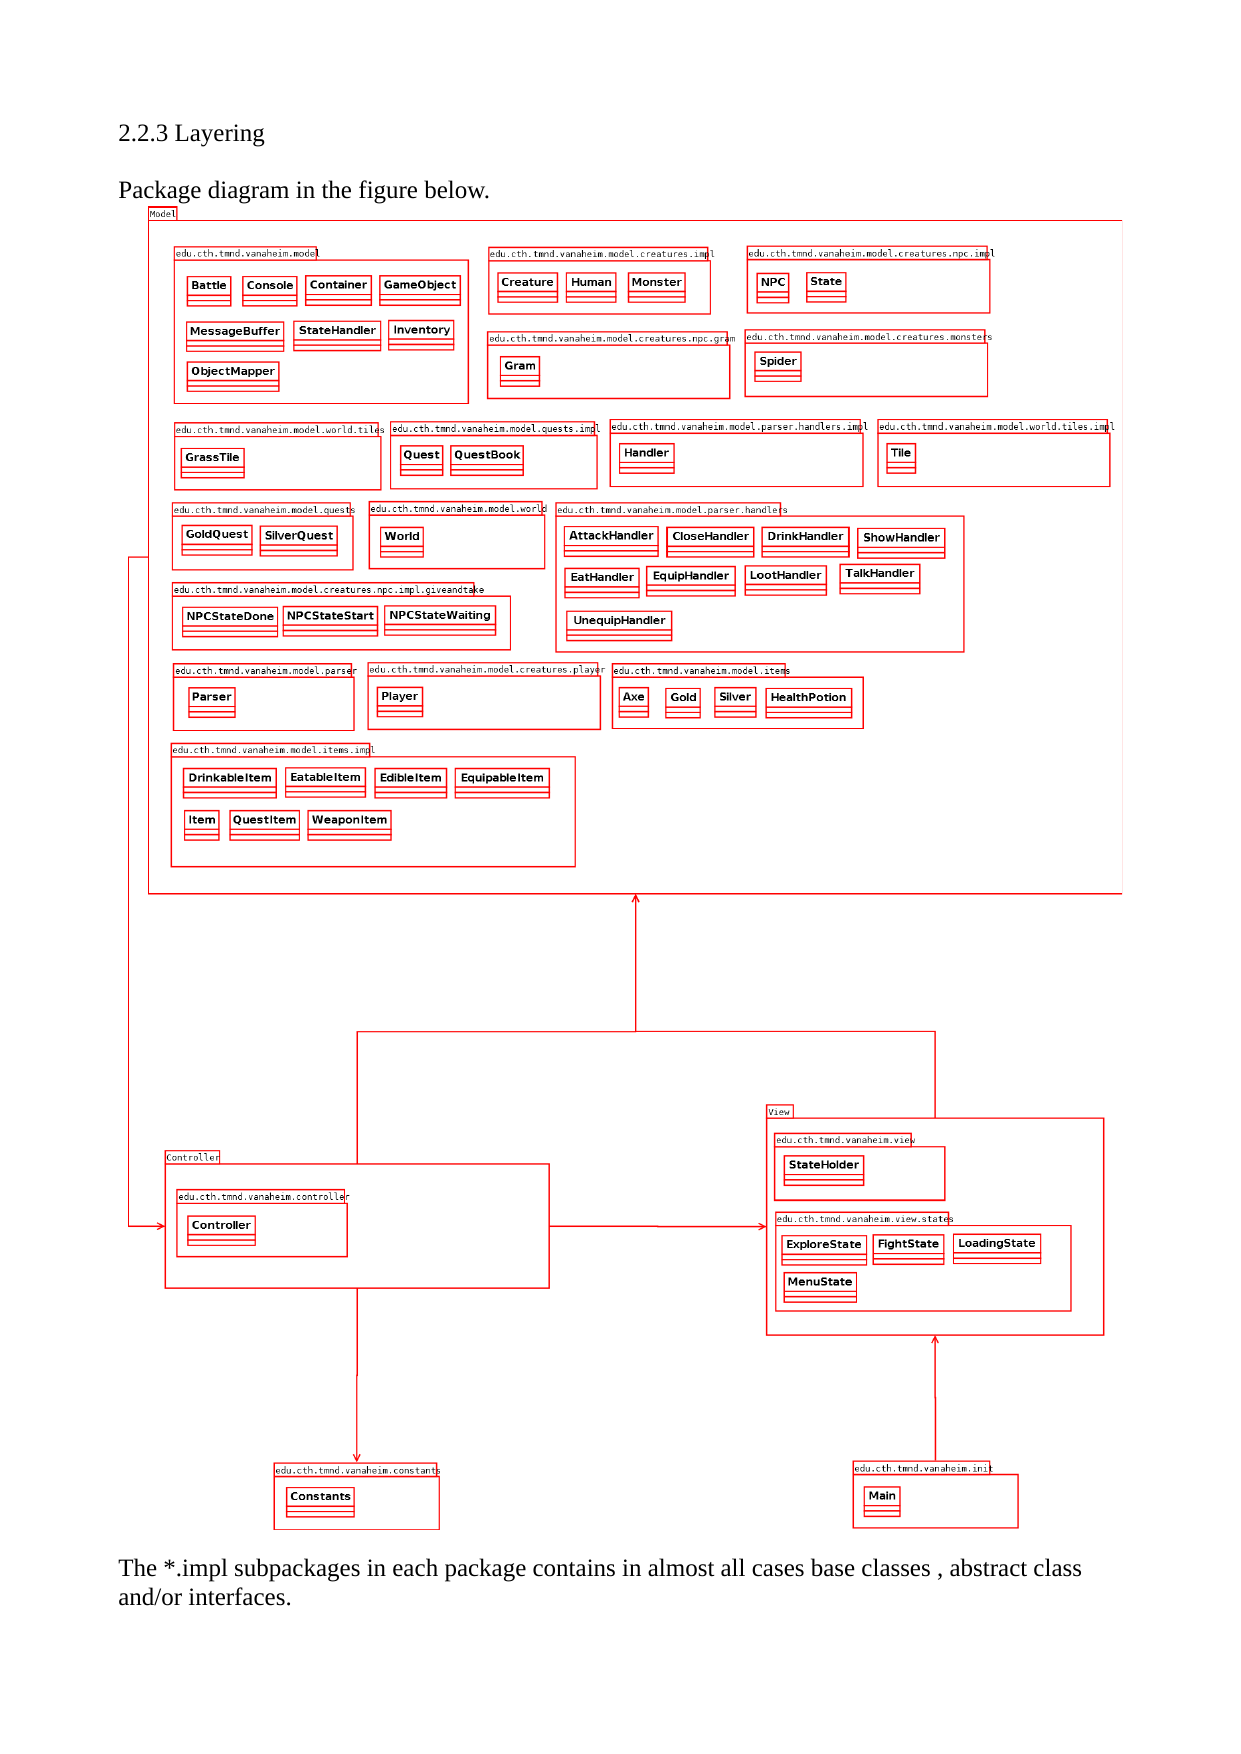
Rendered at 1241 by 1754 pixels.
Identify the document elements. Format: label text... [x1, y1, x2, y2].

text 2.2.3 Layering [118, 118, 1122, 147]
text The *.impl subpackages in each package contains in almost all cases base classes , abstract class and/or interfaces. [118, 1553, 1122, 1611]
text Package diagram in the figure below. [118, 176, 1122, 204]
picture [118, 206, 1123, 1530]
